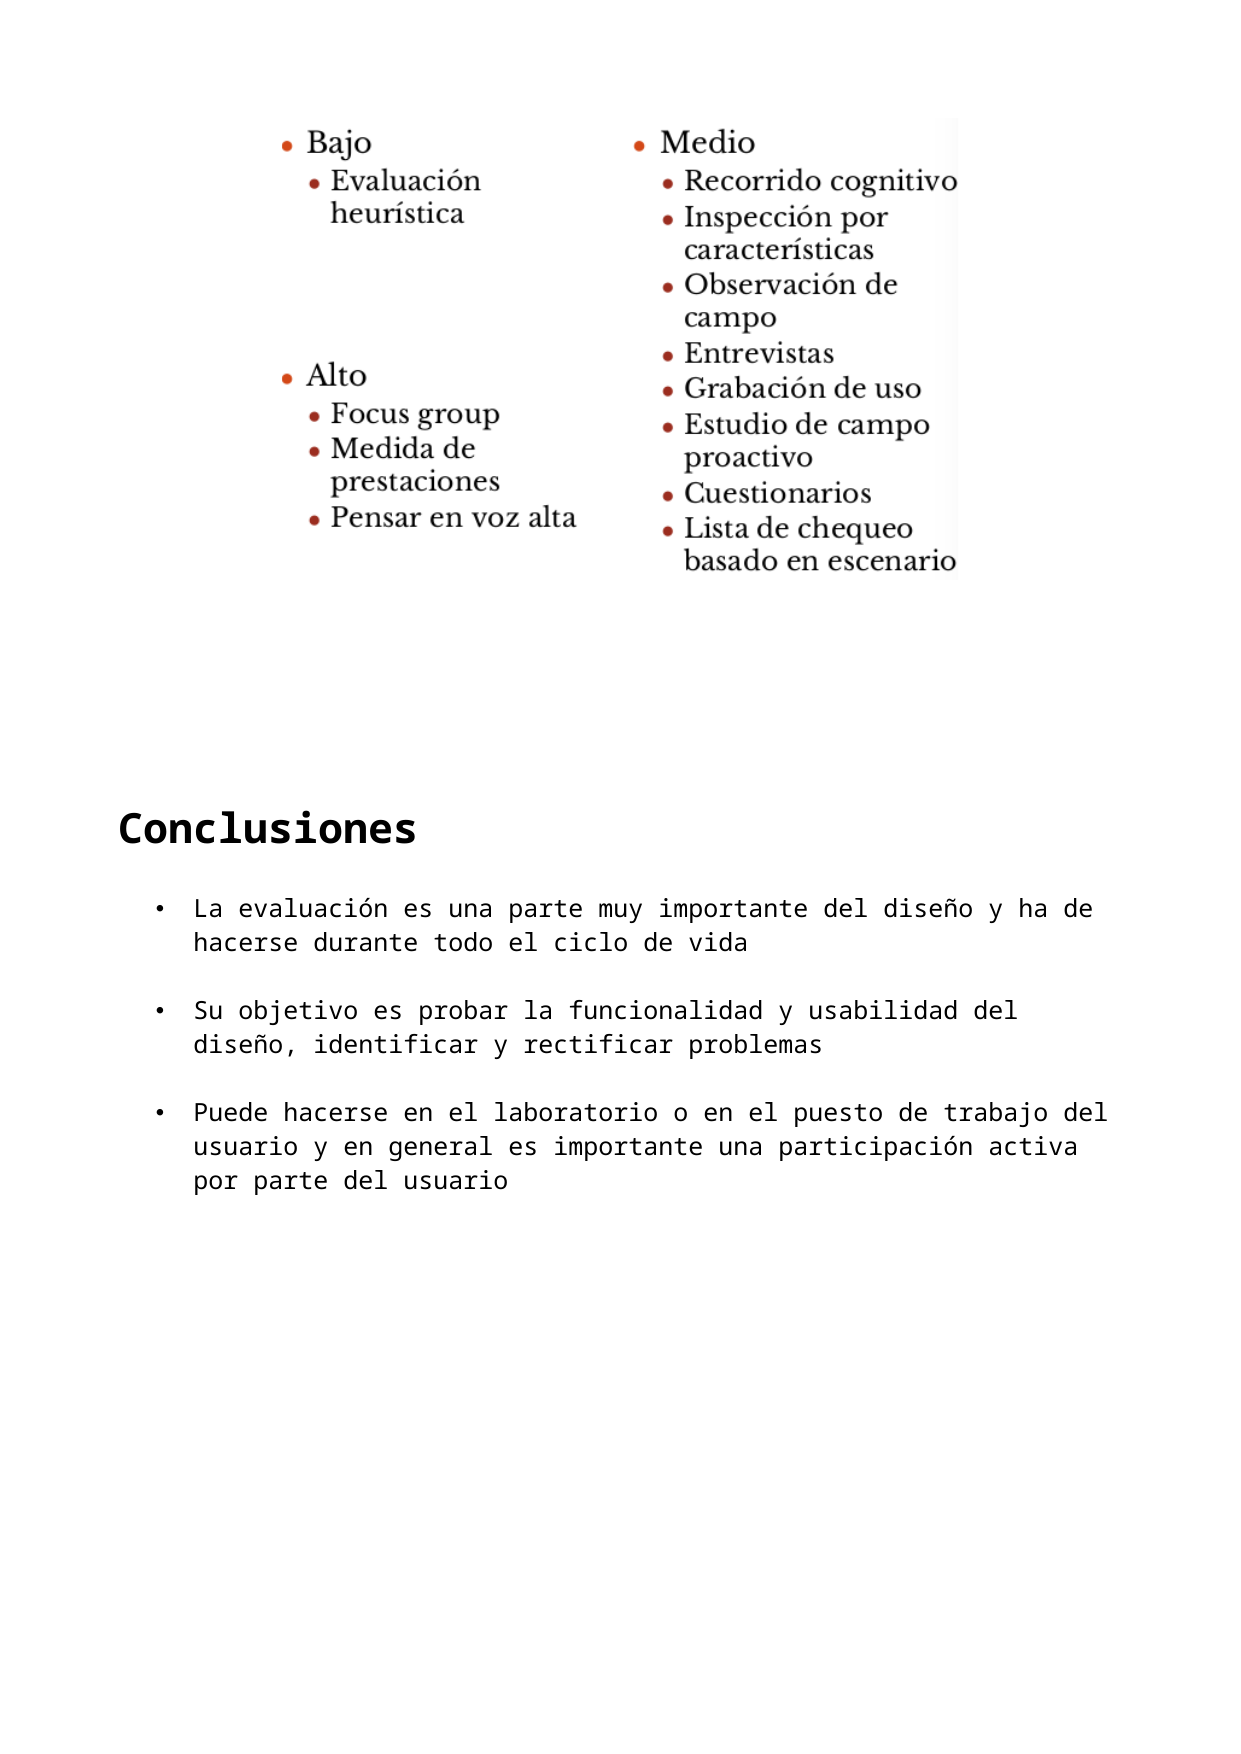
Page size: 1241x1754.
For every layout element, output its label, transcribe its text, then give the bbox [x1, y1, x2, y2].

list Su objetivo es probar la funcionalidad y usabilidad del diseño, identificar y rectificar problemas [156, 992, 1122, 1061]
text Conclusiones [118, 799, 1122, 856]
list La evaluación es una parte muy importante del diseño y ha de hacerse durante todo el ciclo de vida [156, 890, 1122, 958]
picture [281, 118, 959, 580]
list Puede hacerse en el laboratorio o en el puesto de trabajo del usuario y en general es importante una participación activa por parte del usuario [156, 1094, 1122, 1197]
